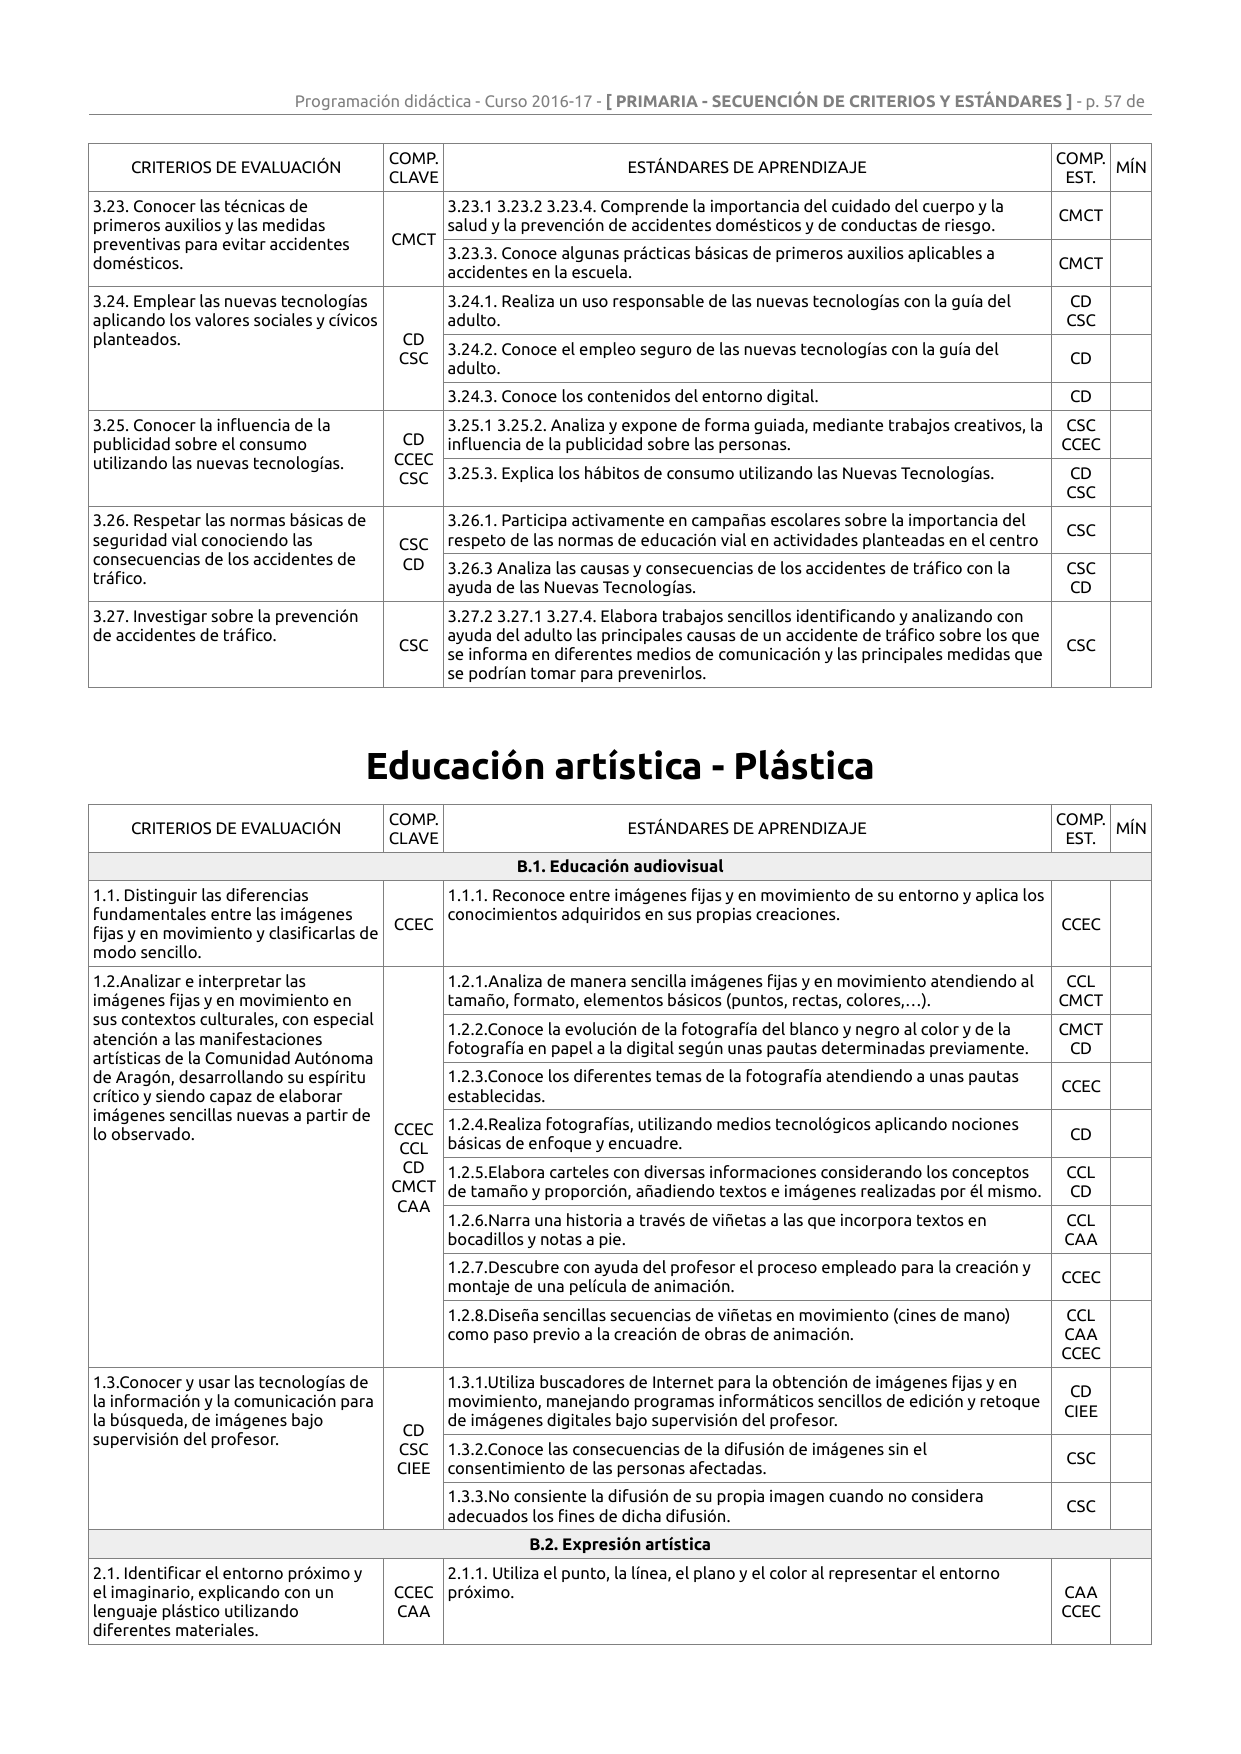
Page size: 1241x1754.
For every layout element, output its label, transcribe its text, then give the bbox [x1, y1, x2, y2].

table_cell 2.1.1. Utiliza el punto, la línea, el plano y el color al representar el entorno próximo. [444, 1559, 1051, 1644]
table_cell 1.2.3.Conoce los diferentes temas de la fotografía atendiendo a unas pautas establecidas. [444, 1063, 1051, 1109]
table_cell 3.23. Conocer las técnicas de primeros auxilios y las medidas preventivas para evitar accidentes domésticos. [89, 192, 383, 286]
table_cell [1111, 287, 1151, 334]
table_cell 3.27.2 3.27.1 3.27.4. Elabora trabajos sencillos identificando y analizando con ayuda del adulto las principales causas de un accidente de tráfico sobre los que se informa en diferentes medios de comunicación y las principales medidas que se podrían tomar para prevenirlos. [444, 602, 1051, 687]
table_cell CSC [1052, 602, 1110, 687]
table_cell CCEC [1052, 881, 1110, 966]
table_cell CD CIEE [1052, 1368, 1110, 1434]
table_header MÍN [1111, 805, 1151, 852]
table_cell 1.2.8.Diseña sencillas secuencias de viñetas en movimiento (cines de mano) como paso previo a la creación de obras de animación. [444, 1301, 1051, 1367]
table_cell 1.3.2.Conoce las consecuencias de la difusión de imágenes sin el consentimiento de las personas afectadas. [444, 1435, 1051, 1482]
table_header ESTÁNDARES DE APRENDIZAJE [444, 805, 1051, 852]
table_header ESTÁNDARES DE APRENDIZAJE [444, 144, 1051, 191]
table_cell 3.25.1 3.25.2. Analiza y expone de forma guiada, mediante trabajos creativos, la influencia de la publicidad sobre las personas. [444, 411, 1051, 458]
table_cell 1.2.7.Descubre con ayuda del profesor el proceso empleado para la creación y montaje de una película de animación. [444, 1254, 1051, 1300]
table_cell CD [1052, 1110, 1110, 1157]
table_cell CCEC [1052, 1254, 1110, 1300]
table_cell CCEC CCL CD CMCT CAA [384, 967, 443, 1367]
table_cell CCL CAA [1052, 1206, 1110, 1252]
table_cell [1111, 881, 1151, 966]
table_cell 1.3.Conocer y usar las tecnologías de la información y la comunicación para la búsqueda, de imágenes bajo supervisión del profesor. [89, 1368, 383, 1529]
table_header COMP. CLAVE [384, 805, 443, 852]
table_cell [1111, 1368, 1151, 1434]
subtitle Educación artística - Plástica [88, 744, 1152, 787]
table_cell CSC CCEC [1052, 411, 1110, 458]
table_cell 1.2.4.Realiza fotografías, utilizando medios tecnológicos aplicando nociones básicas de enfoque y encuadre. [444, 1110, 1051, 1157]
table_cell CD [1052, 383, 1110, 410]
table_cell 1.3.1.Utiliza buscadores de Internet para la obtención de imágenes fijas y en movimiento, manejando programas informáticos sencillos de edición y retoque de imágenes digitales bajo supervisión del profesor. [444, 1368, 1051, 1434]
table_cell CD [1052, 335, 1110, 382]
table_cell CD CSC CIEE [384, 1368, 443, 1529]
table_cell CAA CCEC [1052, 1559, 1110, 1644]
table_cell 1.2.1.Analiza de manera sencilla imágenes fijas y en movimiento atendiendo al tamaño, formato, elementos básicos (puntos, rectas, colores,…). [444, 967, 1051, 1014]
table_header CRITERIOS DE EVALUACIÓN [89, 144, 383, 191]
table_cell [1111, 1110, 1151, 1157]
table_cell [1111, 335, 1151, 382]
table_cell [1111, 192, 1151, 238]
table_cell [1111, 383, 1151, 410]
table_cell 1.2.5.Elabora carteles con diversas informaciones considerando los conceptos de tamaño y proporción, añadiendo textos e imágenes realizadas por él mismo. [444, 1158, 1051, 1205]
table_cell [1111, 1301, 1151, 1367]
table_cell 1.2.6.Narra una historia a través de viñetas a las que incorpora textos en bocadillos y notas a pie. [444, 1206, 1051, 1252]
table_cell [1111, 459, 1151, 506]
table_cell [1111, 1435, 1151, 1482]
table_cell CSC CD [1052, 554, 1110, 601]
table_cell 1.3.3.No consiente la difusión de su propia imagen cuando no considera adecuados los fines de dicha difusión. [444, 1483, 1051, 1529]
table_cell 3.23.3. Conoce algunas prácticas básicas de primeros auxilios aplicables a accidentes en la escuela. [444, 240, 1051, 286]
table_cell CCEC CAA [384, 1559, 443, 1644]
table_cell CSC CD [384, 507, 443, 601]
table_cell CMCT CD [1052, 1015, 1110, 1062]
table_cell 1.1.1. Reconoce entre imágenes fijas y en movimiento de su entorno y aplica los conocimientos adquiridos en sus propias creaciones. [444, 881, 1051, 966]
table_cell CD CSC [1052, 459, 1110, 506]
table_cell [1111, 1015, 1151, 1062]
table_cell B.1. Educación audiovisual [89, 853, 1151, 880]
table_cell CSC [384, 602, 443, 687]
table_header CRITERIOS DE EVALUACIÓN [89, 805, 383, 852]
table_cell CD CSC [384, 287, 443, 410]
table_cell [1111, 1063, 1151, 1109]
table_cell CD CSC [1052, 287, 1110, 334]
table_cell CCEC [384, 881, 443, 966]
table_cell [1111, 1254, 1151, 1300]
table_cell 3.27. Investigar sobre la prevención de accidentes de tráfico. [89, 602, 383, 687]
table_cell 2.1. Identificar el entorno próximo y el imaginario, explicando con un lenguaje plástico utilizando diferentes materiales. [89, 1559, 383, 1644]
table_cell [1111, 554, 1151, 601]
table_cell [1111, 602, 1151, 687]
table_cell CCL CD [1052, 1158, 1110, 1205]
table_cell 3.26.3 Analiza las causas y consecuencias de los accidentes de tráfico con la ayuda de las Nuevas Tecnologías. [444, 554, 1051, 601]
table_cell [1111, 1483, 1151, 1529]
table_cell [1111, 507, 1151, 553]
table_cell CMCT [384, 192, 443, 286]
table_cell CSC [1052, 507, 1110, 553]
table_cell [1111, 1206, 1151, 1252]
table_cell [1111, 1158, 1151, 1205]
table_cell CD CCEC CSC [384, 411, 443, 506]
table_cell 1.2.2.Conoce la evolución de la fotografía del blanco y negro al color y de la fotografía en papel a la digital según unas pautas determinadas previamente. [444, 1015, 1051, 1062]
table_cell CSC [1052, 1435, 1110, 1482]
table_cell CCL CMCT [1052, 967, 1110, 1014]
table_cell [1111, 967, 1151, 1014]
table_cell CCEC [1052, 1063, 1110, 1109]
table_header MÍN [1111, 144, 1151, 191]
table_cell 3.23.1 3.23.2 3.23.4. Comprende la importancia del cuidado del cuerpo y la salud y la prevención de accidentes domésticos y de conductas de riesgo. [444, 192, 1051, 238]
table_header COMP. EST. [1052, 144, 1110, 191]
table_cell CCL CAA CCEC [1052, 1301, 1110, 1367]
table_cell CMCT [1052, 240, 1110, 286]
table_cell [1111, 1559, 1151, 1644]
table_cell CSC [1052, 1483, 1110, 1529]
table_cell 3.24.3. Conoce los contenidos del entorno digital. [444, 383, 1051, 410]
table_header COMP. EST. [1052, 805, 1110, 852]
table_cell 3.25.3. Explica los hábitos de consumo utilizando las Nuevas Tecnologías. [444, 459, 1051, 506]
table_cell 3.24.2. Conoce el empleo seguro de las nuevas tecnologías con la guía del adulto. [444, 335, 1051, 382]
table_cell 3.24.1. Realiza un uso responsable de las nuevas tecnologías con la guía del adulto. [444, 287, 1051, 334]
table_cell 1.2.Analizar e interpretar las imágenes fijas y en movimiento en sus contextos culturales, con especial atención a las manifestaciones artísticas de la Comunidad Autónoma de Aragón, desarrollando su espíritu crítico y siendo capaz de elaborar imágenes sencillas nuevas a partir de lo observado. [89, 967, 383, 1367]
table_cell 3.26. Respetar las normas básicas de seguridad vial conociendo las consecuencias de los accidentes de tráfico. [89, 507, 383, 601]
table_cell CMCT [1052, 192, 1110, 238]
table_cell [1111, 240, 1151, 286]
table_cell 1.1. Distinguir las diferencias fundamentales entre las imágenes fijas y en movimiento y clasificarlas de modo sencillo. [89, 881, 383, 966]
table_cell B.2. Expresión artística [89, 1530, 1151, 1558]
table_cell [1111, 411, 1151, 458]
table_cell 3.24. Emplear las nuevas tecnologías aplicando los valores sociales y cívicos planteados. [89, 287, 383, 410]
table_header COMP. CLAVE [384, 144, 443, 191]
table_cell 3.26.1. Participa activamente en campañas escolares sobre la importancia del respeto de las normas de educación vial en actividades planteadas en el centro [444, 507, 1051, 553]
table_cell 3.25. Conocer la influencia de la publicidad sobre el consumo utilizando las nuevas tecnologías. [89, 411, 383, 506]
